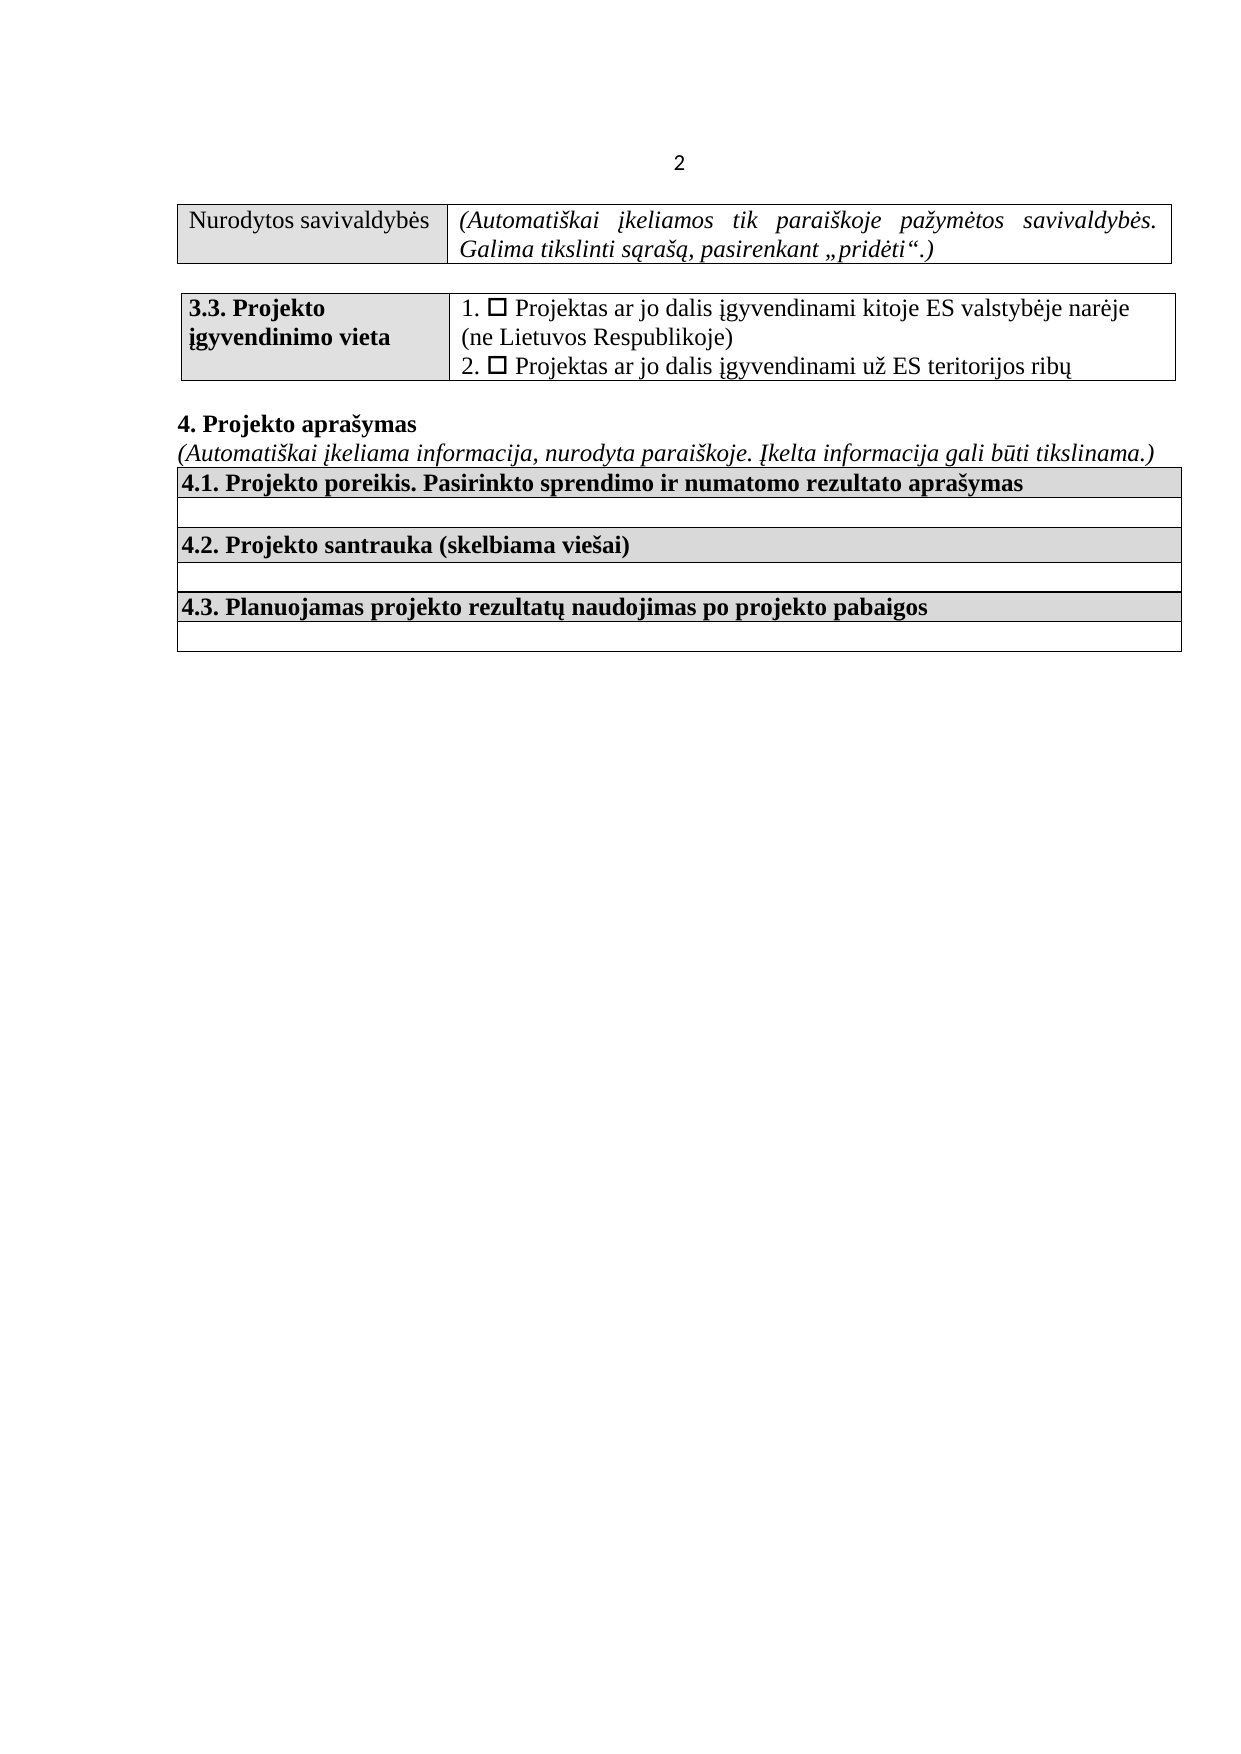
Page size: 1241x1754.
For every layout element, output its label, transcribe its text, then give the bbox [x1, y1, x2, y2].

table_header 4.1. Projekto poreikis. Pasirinkto sprendimo ir numatomo rezultato aprašymas [178, 468, 1181, 497]
table_cell [178, 563, 1181, 591]
table_cell 4.2. Projekto santrauka (skelbiama viešai) [178, 528, 1181, 562]
table_cell [178, 622, 1181, 651]
table_cell Nurodytos savivaldybės [178, 205, 447, 263]
text (Automatiškai įkeliama informacija, nurodyta paraiškoje. Įkelta informacija gali būti tikslinama.) [177, 438, 1181, 467]
text 4. Projekto aprašymas [177, 409, 1181, 438]
table_header 3.3. Projekto įgyvendinimo vieta [182, 294, 449, 380]
table_cell 4.3. Planuojamas projekto rezultatų naudojimas po projekto pabaigos [178, 593, 1181, 621]
table_cell [178, 498, 1181, 527]
table_header 1.  Projektas ar jo dalis įgyvendinami kitoje ES valstybėje narėje (ne Lietuvos Respublikoje) 2.  Projektas ar jo dalis įgyvendinami už ES teritorijos ribų [450, 294, 1175, 380]
